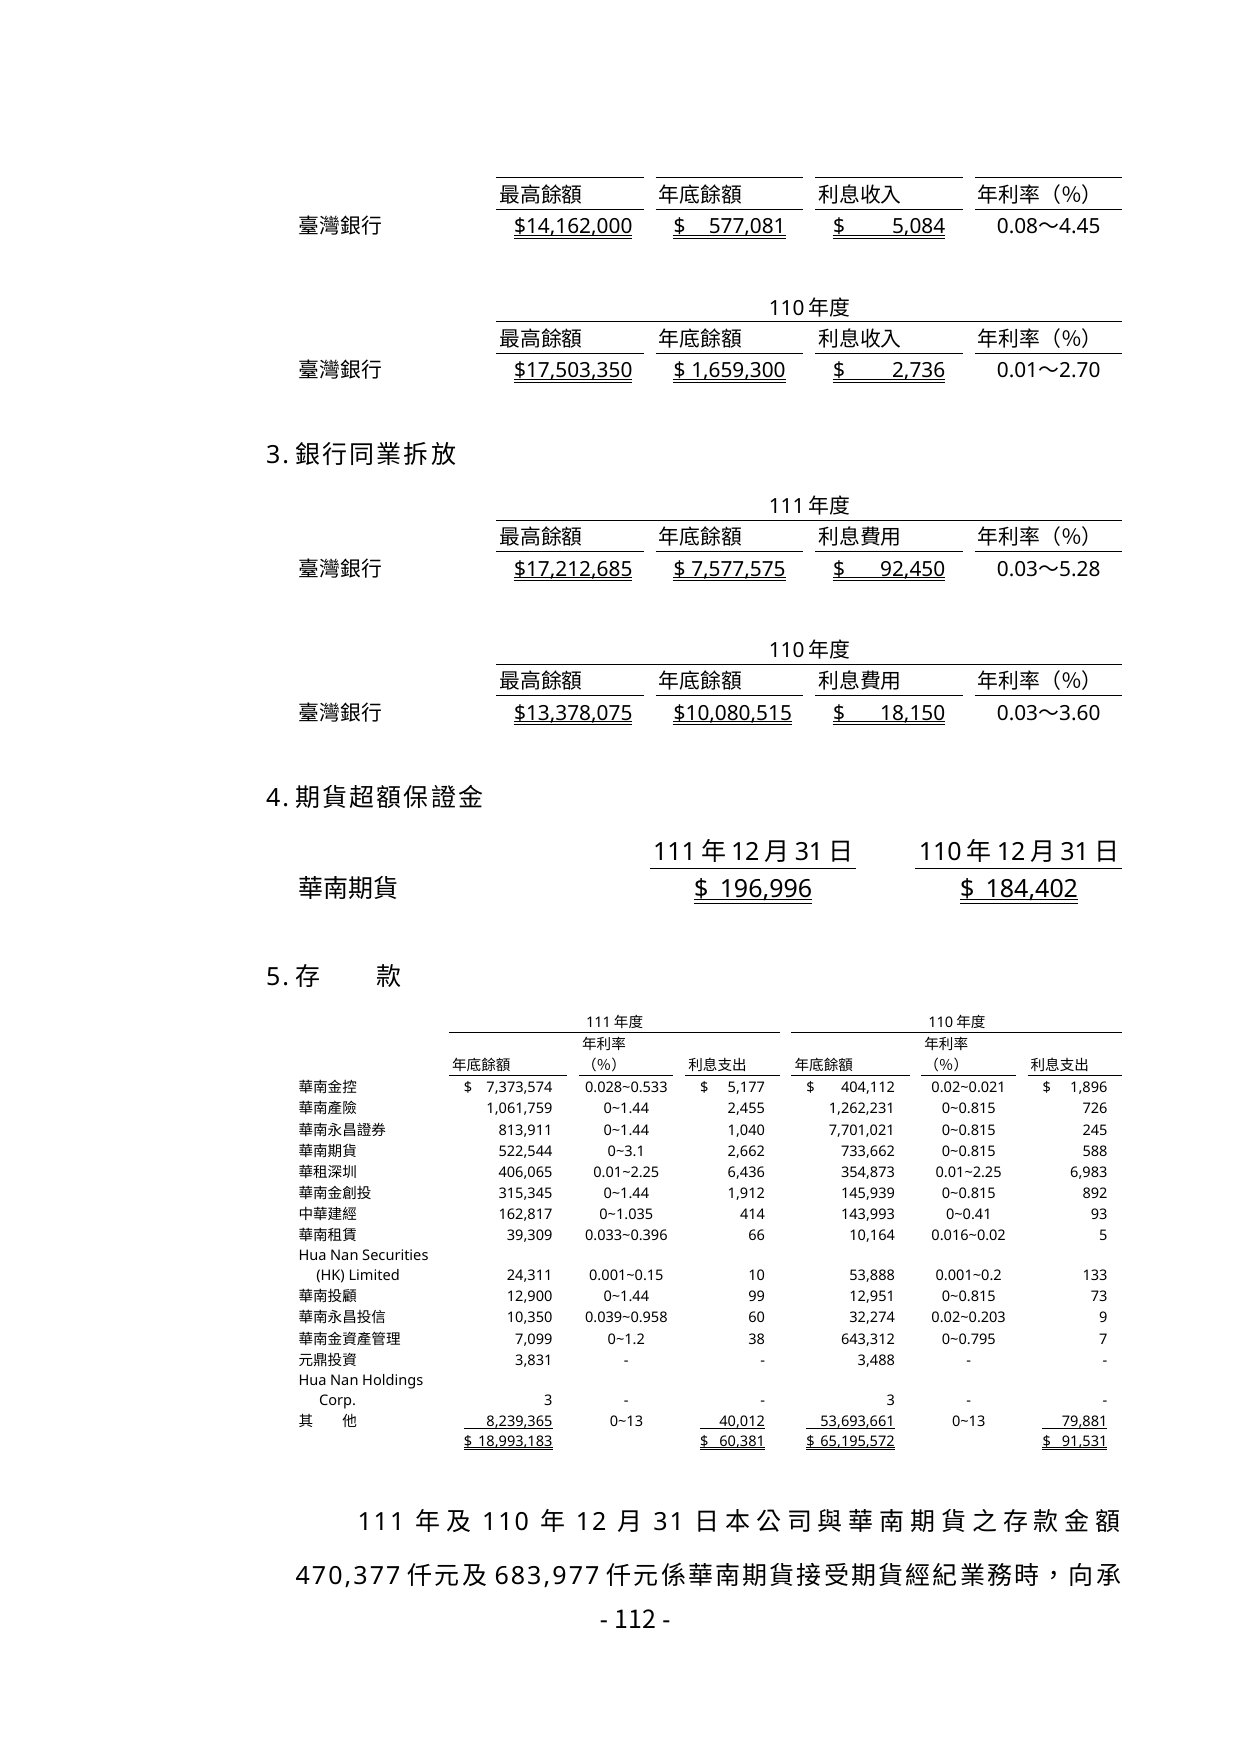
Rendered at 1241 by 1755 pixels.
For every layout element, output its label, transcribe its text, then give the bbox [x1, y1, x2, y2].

table_cell 406,065 [449, 1161, 567, 1182]
table_cell 臺灣銀行 [295, 551, 484, 582]
table_cell 年利率（％） [975, 322, 1122, 352]
table_cell 3 [449, 1370, 567, 1409]
table_cell 利息費用 [815, 665, 963, 695]
table_cell [673, 1033, 685, 1075]
table_cell [295, 664, 484, 695]
table_header [295, 489, 484, 519]
table_cell $ 10,080,515 [656, 696, 803, 726]
table_cell 892 [1028, 1182, 1122, 1203]
table_cell - [1028, 1370, 1122, 1409]
table_cell 0~1.44 [579, 1097, 673, 1118]
table_cell 7 [1028, 1327, 1122, 1348]
table_cell 華南租賃 [295, 1224, 437, 1245]
table_header [295, 1010, 437, 1032]
table_cell [780, 1139, 791, 1161]
table_cell [910, 1139, 921, 1161]
table_cell [644, 177, 656, 208]
table_header [295, 291, 484, 321]
table_cell [910, 1224, 921, 1245]
table_cell 2,455 [685, 1097, 779, 1118]
table_cell [567, 1097, 579, 1118]
table_cell [673, 1409, 685, 1430]
table_cell [963, 551, 974, 582]
table_cell [484, 353, 496, 384]
table_cell [673, 1203, 685, 1224]
table_cell 315,345 [449, 1182, 567, 1203]
table_cell [803, 322, 815, 352]
table_cell 0.001~0.15 [579, 1245, 673, 1285]
table_header [484, 291, 496, 321]
table_cell [567, 1409, 579, 1430]
table_cell 華南金資產管理 [295, 1327, 437, 1348]
table_cell [910, 1203, 921, 1224]
table_cell [673, 1327, 685, 1348]
table_cell 32,274 [791, 1306, 909, 1327]
table_cell [567, 1306, 579, 1327]
table_cell 0~0.41 [921, 1203, 1016, 1224]
table_cell 2,662 [685, 1139, 779, 1161]
table_cell - [1028, 1348, 1122, 1369]
table_cell [295, 1032, 437, 1075]
table_header 110年12月31日 [915, 831, 1122, 868]
table_cell 0~0.815 [921, 1139, 1016, 1161]
table_cell [910, 1430, 921, 1450]
table_cell 最高餘額 [496, 178, 644, 208]
table_cell 0.028~0.533 [579, 1076, 673, 1097]
table_cell [437, 1097, 449, 1118]
table_cell [803, 695, 815, 726]
table_cell [780, 1097, 791, 1118]
table_cell 0.01～2.70 [975, 354, 1122, 384]
table_cell 0.03～5.28 [975, 552, 1122, 582]
table_cell [780, 1306, 791, 1327]
table_cell [910, 1285, 921, 1306]
table_cell [1016, 1033, 1027, 1075]
table_cell [780, 1327, 791, 1348]
table_cell [1016, 1285, 1027, 1306]
table_cell [1016, 1182, 1027, 1203]
table_cell [1016, 1409, 1027, 1430]
table_cell 中華建經 [295, 1203, 437, 1224]
table_cell 元鼎投資 [295, 1348, 437, 1369]
table_cell [673, 1161, 685, 1182]
table_cell 0~0.815 [921, 1285, 1016, 1306]
table_cell 99 [685, 1285, 779, 1306]
table_header [295, 633, 484, 663]
table_cell 臺灣銀行 [295, 209, 484, 240]
table_cell [910, 1075, 921, 1097]
table_cell [1016, 1430, 1027, 1450]
table_cell 最高餘額 [496, 322, 644, 352]
table_cell [437, 1327, 449, 1348]
table_cell 華南永昌證券 [295, 1118, 437, 1139]
table_cell [803, 551, 815, 582]
table_cell [1016, 1245, 1027, 1285]
table_cell 其 他 [295, 1409, 437, 1430]
table_cell [437, 1430, 449, 1450]
table_cell 40,012 [685, 1409, 779, 1430]
table_cell [567, 1182, 579, 1203]
table_cell 7,701,021 [791, 1118, 909, 1139]
table_cell [567, 1370, 579, 1409]
table_cell 0.02~0.203 [921, 1306, 1016, 1327]
table_cell [1016, 1118, 1027, 1139]
table_cell [1016, 1097, 1027, 1118]
table_cell [295, 520, 484, 551]
table_cell [803, 177, 815, 208]
table_cell 53,693,661 [791, 1409, 909, 1430]
table_cell [673, 1139, 685, 1161]
table_cell [567, 1139, 579, 1161]
table_cell 0~0.815 [921, 1118, 1016, 1139]
table_cell 3,831 [449, 1348, 567, 1369]
table_cell $ 13,378,075 [496, 696, 644, 726]
table_cell [644, 209, 656, 240]
table_cell [437, 1409, 449, 1430]
text 111年及110年12月31日本公司與華南期貨之存款金額470,377仟元及683,977仟元係華南期貨接受期貨經紀業務時，向承 [295, 1501, 1122, 1592]
table_cell [963, 695, 974, 726]
table_cell 1,061,759 [449, 1097, 567, 1118]
table_cell [963, 353, 974, 384]
table_cell [591, 868, 650, 905]
table_cell [910, 1161, 921, 1182]
table_cell [567, 1161, 579, 1182]
table_cell [910, 1118, 921, 1139]
table_cell [295, 321, 484, 352]
table_cell 3,488 [791, 1348, 909, 1369]
table_cell $ 404,112 [791, 1076, 909, 1097]
table_cell [437, 1075, 449, 1097]
table_cell [567, 1075, 579, 1097]
table_cell 73 [1028, 1285, 1122, 1306]
table_cell [673, 1430, 685, 1450]
table_cell 1,912 [685, 1182, 779, 1203]
table_cell [673, 1097, 685, 1118]
table_cell 年底餘額 [656, 521, 803, 551]
table_cell 733,662 [791, 1139, 909, 1161]
table_cell [437, 1285, 449, 1306]
table_cell - [579, 1348, 673, 1369]
table_cell $ 7,373,574 [449, 1076, 567, 1097]
table_cell [963, 209, 974, 240]
table_cell 0.01~2.25 [921, 1161, 1016, 1182]
table_cell 588 [1028, 1139, 1122, 1161]
table_cell 0.039~0.958 [579, 1306, 673, 1327]
table_cell 0.016~0.02 [921, 1224, 1016, 1245]
table_cell $ 5,084 [815, 210, 963, 240]
table_cell [567, 1430, 579, 1450]
table_cell [910, 1097, 921, 1118]
table_cell 10,164 [791, 1224, 909, 1245]
table_cell [921, 1430, 1016, 1450]
table_cell [910, 1370, 921, 1409]
table_cell 10,350 [449, 1306, 567, 1327]
table_cell 0~3.1 [579, 1139, 673, 1161]
table_cell $ 91,531 [1028, 1430, 1122, 1450]
table_cell $ 577,081 [656, 210, 803, 240]
table_cell [437, 1139, 449, 1161]
table_cell [437, 1032, 449, 1075]
table_cell [1016, 1224, 1027, 1245]
table_cell 143,993 [791, 1203, 909, 1224]
table_cell [437, 1306, 449, 1327]
table_cell [437, 1203, 449, 1224]
table_cell 813,911 [449, 1118, 567, 1139]
table_cell 162,817 [449, 1203, 567, 1224]
text 3. 銀行同業拆放 [266, 435, 1122, 471]
table_cell [437, 1348, 449, 1369]
table_cell 0~1.44 [579, 1118, 673, 1139]
table_cell [295, 177, 484, 208]
table_cell [1016, 1203, 1027, 1224]
table_cell [856, 868, 915, 905]
table_cell 年利率 （％） [579, 1033, 673, 1075]
table_cell 臺灣銀行 [295, 695, 484, 726]
table_cell [437, 1245, 449, 1285]
table_header [437, 1010, 449, 1032]
table_cell [567, 1224, 579, 1245]
table_cell 華南永昌投信 [295, 1306, 437, 1327]
table_cell $ 17,212,685 [496, 552, 644, 582]
table_cell 0~1.2 [579, 1327, 673, 1348]
table_cell 華南金創投 [295, 1182, 437, 1203]
table_cell [437, 1224, 449, 1245]
table_cell [673, 1370, 685, 1409]
table_cell [963, 521, 974, 551]
table_cell 0~0.795 [921, 1327, 1016, 1348]
table_cell 5 [1028, 1224, 1122, 1245]
table_cell [780, 1118, 791, 1139]
table_header 110年度 [496, 633, 1122, 663]
table_cell [484, 177, 496, 208]
table_cell - [685, 1370, 779, 1409]
table_cell [673, 1285, 685, 1306]
table_header [484, 633, 496, 663]
table_cell [1016, 1306, 1027, 1327]
table_cell 利息支出 [685, 1033, 779, 1075]
table_cell $ 14,162,000 [496, 210, 644, 240]
table_cell 1,040 [685, 1118, 779, 1139]
table_cell [673, 1306, 685, 1327]
table_cell [780, 1370, 791, 1409]
table_cell [644, 665, 656, 695]
table_cell [567, 1285, 579, 1306]
table_cell 12,951 [791, 1285, 909, 1306]
table_cell $ 60,381 [685, 1430, 779, 1450]
table_cell 年利率（％） [975, 665, 1122, 695]
table_cell [780, 1032, 791, 1075]
table_cell [579, 1430, 673, 1450]
table_cell [910, 1182, 921, 1203]
table_cell [963, 177, 974, 208]
table_cell 0.001~0.2 [921, 1245, 1016, 1285]
table_cell 華南期貨 [295, 868, 591, 905]
table_cell [780, 1409, 791, 1430]
table_cell [673, 1224, 685, 1245]
table_cell [567, 1245, 579, 1285]
table_cell [1016, 1327, 1027, 1348]
table_cell [780, 1348, 791, 1369]
table_cell - [685, 1348, 779, 1369]
table_cell [644, 353, 656, 384]
table_cell [910, 1327, 921, 1348]
table_cell 華南產險 [295, 1097, 437, 1118]
table_cell [803, 665, 815, 695]
table_cell [780, 1182, 791, 1203]
table_header [780, 1010, 791, 1032]
table_cell 華南期貨 [295, 1139, 437, 1161]
table_cell [567, 1033, 579, 1075]
table_cell [780, 1161, 791, 1182]
table_cell [963, 665, 974, 695]
table_cell [437, 1370, 449, 1409]
table_cell - [921, 1348, 1016, 1369]
table_cell [910, 1306, 921, 1327]
table_cell 79,881 [1028, 1409, 1122, 1430]
table_cell Hua Nan Holdings Corp. [295, 1370, 437, 1409]
table_cell [295, 1430, 437, 1450]
table_cell 最高餘額 [496, 665, 644, 695]
table_cell [484, 209, 496, 240]
table_cell 9 [1028, 1306, 1122, 1327]
table_cell 0~1.44 [579, 1285, 673, 1306]
table_cell [780, 1075, 791, 1097]
table_cell $ 92,450 [815, 552, 963, 582]
table_cell 39,309 [449, 1224, 567, 1245]
table_cell [484, 551, 496, 582]
table_cell 臺灣銀行 [295, 353, 484, 384]
table_cell [567, 1327, 579, 1348]
table_cell 華南投顧 [295, 1285, 437, 1306]
table_header [856, 831, 915, 868]
table_cell 245 [1028, 1118, 1122, 1139]
table_cell [910, 1348, 921, 1369]
table_cell 年利率（％） [975, 178, 1122, 208]
table_cell $ 2,736 [815, 354, 963, 384]
table_cell 年利率 （％） [921, 1033, 1016, 1075]
table_cell $ 7,577,575 [656, 552, 803, 582]
table_cell 12,900 [449, 1285, 567, 1306]
table_cell 0~0.815 [921, 1097, 1016, 1118]
table_cell 年底餘額 [656, 665, 803, 695]
table_cell [1016, 1075, 1027, 1097]
table_cell [1016, 1348, 1027, 1369]
table_cell 利息支出 [1028, 1033, 1122, 1075]
table_cell 年底餘額 [449, 1033, 567, 1075]
table_cell 1,262,231 [791, 1097, 909, 1118]
table_cell 24,311 [449, 1245, 567, 1285]
table_header [295, 831, 591, 868]
table_cell [437, 1161, 449, 1182]
table_cell [484, 520, 496, 551]
table_cell 0~13 [579, 1409, 673, 1430]
table_cell [673, 1245, 685, 1285]
table_cell [803, 353, 815, 384]
table_cell 0~0.815 [921, 1182, 1016, 1203]
table_cell 0.033~0.396 [579, 1224, 673, 1245]
table_cell 年底餘額 [791, 1033, 909, 1075]
table_cell 3 [791, 1370, 909, 1409]
table_cell 利息費用 [815, 521, 963, 551]
table_cell 0~1.44 [579, 1182, 673, 1203]
table_cell 華南金控 [295, 1075, 437, 1097]
table_cell 643,312 [791, 1327, 909, 1348]
table_header 111年12月31日 [650, 831, 856, 868]
table_cell 93 [1028, 1203, 1122, 1224]
table_cell 年底餘額 [656, 178, 803, 208]
table_cell [644, 551, 656, 582]
table_header [591, 831, 650, 868]
table_cell 利息收入 [815, 178, 963, 208]
table_header 110年度 [496, 291, 1122, 321]
table_cell [484, 321, 496, 352]
table_cell [673, 1118, 685, 1139]
text 4. 期貨超額保證金 [266, 777, 1122, 813]
table_cell [1016, 1139, 1027, 1161]
table_cell $ 18,993,183 [449, 1430, 567, 1450]
table_cell 0.03～3.60 [975, 696, 1122, 726]
table_cell 8,239,365 [449, 1409, 567, 1430]
table_header [484, 489, 496, 519]
table_cell 7,099 [449, 1327, 567, 1348]
table_header 111年度 [496, 489, 1122, 519]
table_cell [963, 322, 974, 352]
table_cell 華租深圳 [295, 1161, 437, 1182]
table_cell 最高餘額 [496, 521, 644, 551]
table_cell 60 [685, 1306, 779, 1327]
table_cell 522,544 [449, 1139, 567, 1161]
table_cell 38 [685, 1327, 779, 1348]
table_cell [567, 1203, 579, 1224]
table_cell 726 [1028, 1097, 1122, 1118]
table_cell [780, 1203, 791, 1224]
table_header 111年度 [449, 1010, 779, 1032]
table_cell [780, 1285, 791, 1306]
table_cell 6,436 [685, 1161, 779, 1182]
table_cell [673, 1182, 685, 1203]
table_cell 133 [1028, 1245, 1122, 1285]
table_cell [644, 521, 656, 551]
table_cell 0~1.035 [579, 1203, 673, 1224]
table_cell [484, 664, 496, 695]
table_cell $ 17,503,350 [496, 354, 644, 384]
table_cell [910, 1409, 921, 1430]
table_cell [644, 695, 656, 726]
table_cell [567, 1348, 579, 1369]
table_cell $ 1,896 [1028, 1076, 1122, 1097]
table_cell [437, 1182, 449, 1203]
table_cell $ 196,996 [650, 869, 856, 905]
table_cell [437, 1118, 449, 1139]
table_cell [484, 695, 496, 726]
table_cell 0.08～4.45 [975, 210, 1122, 240]
table_cell [803, 521, 815, 551]
table_cell 53,888 [791, 1245, 909, 1285]
table_cell $ 65,195,572 [791, 1430, 909, 1450]
table_header 110年度 [791, 1010, 1122, 1032]
table_cell [780, 1245, 791, 1285]
table_cell $ 18,150 [815, 696, 963, 726]
table_cell 0.01~2.25 [579, 1161, 673, 1182]
table_cell [910, 1245, 921, 1285]
table_cell 414 [685, 1203, 779, 1224]
table_cell [673, 1348, 685, 1369]
table_cell [644, 322, 656, 352]
table_cell - [921, 1370, 1016, 1409]
table_cell [673, 1075, 685, 1097]
table_cell 0~13 [921, 1409, 1016, 1430]
table_cell [780, 1224, 791, 1245]
table_cell - [579, 1370, 673, 1409]
table_cell 145,939 [791, 1182, 909, 1203]
table_cell 年利率（％） [975, 521, 1122, 551]
table_cell 0.02~0.021 [921, 1076, 1016, 1097]
table_cell $ 184,402 [915, 869, 1122, 905]
table_cell [803, 209, 815, 240]
table_cell 年底餘額 [656, 322, 803, 352]
text 5. 存 款 [266, 956, 1122, 992]
table_cell 10 [685, 1245, 779, 1285]
table_cell [1016, 1370, 1027, 1409]
table_cell [1016, 1161, 1027, 1182]
table_cell [567, 1118, 579, 1139]
table_cell 354,873 [791, 1161, 909, 1182]
table_cell [910, 1033, 921, 1075]
table_cell 利息收入 [815, 322, 963, 352]
table_cell $ 5,177 [685, 1076, 779, 1097]
table_cell 6,983 [1028, 1161, 1122, 1182]
table_cell [780, 1430, 791, 1450]
table_cell 66 [685, 1224, 779, 1245]
table_cell $ 1,659,300 [656, 354, 803, 384]
table_cell Hua Nan Securities (HK) Limited [295, 1245, 437, 1285]
